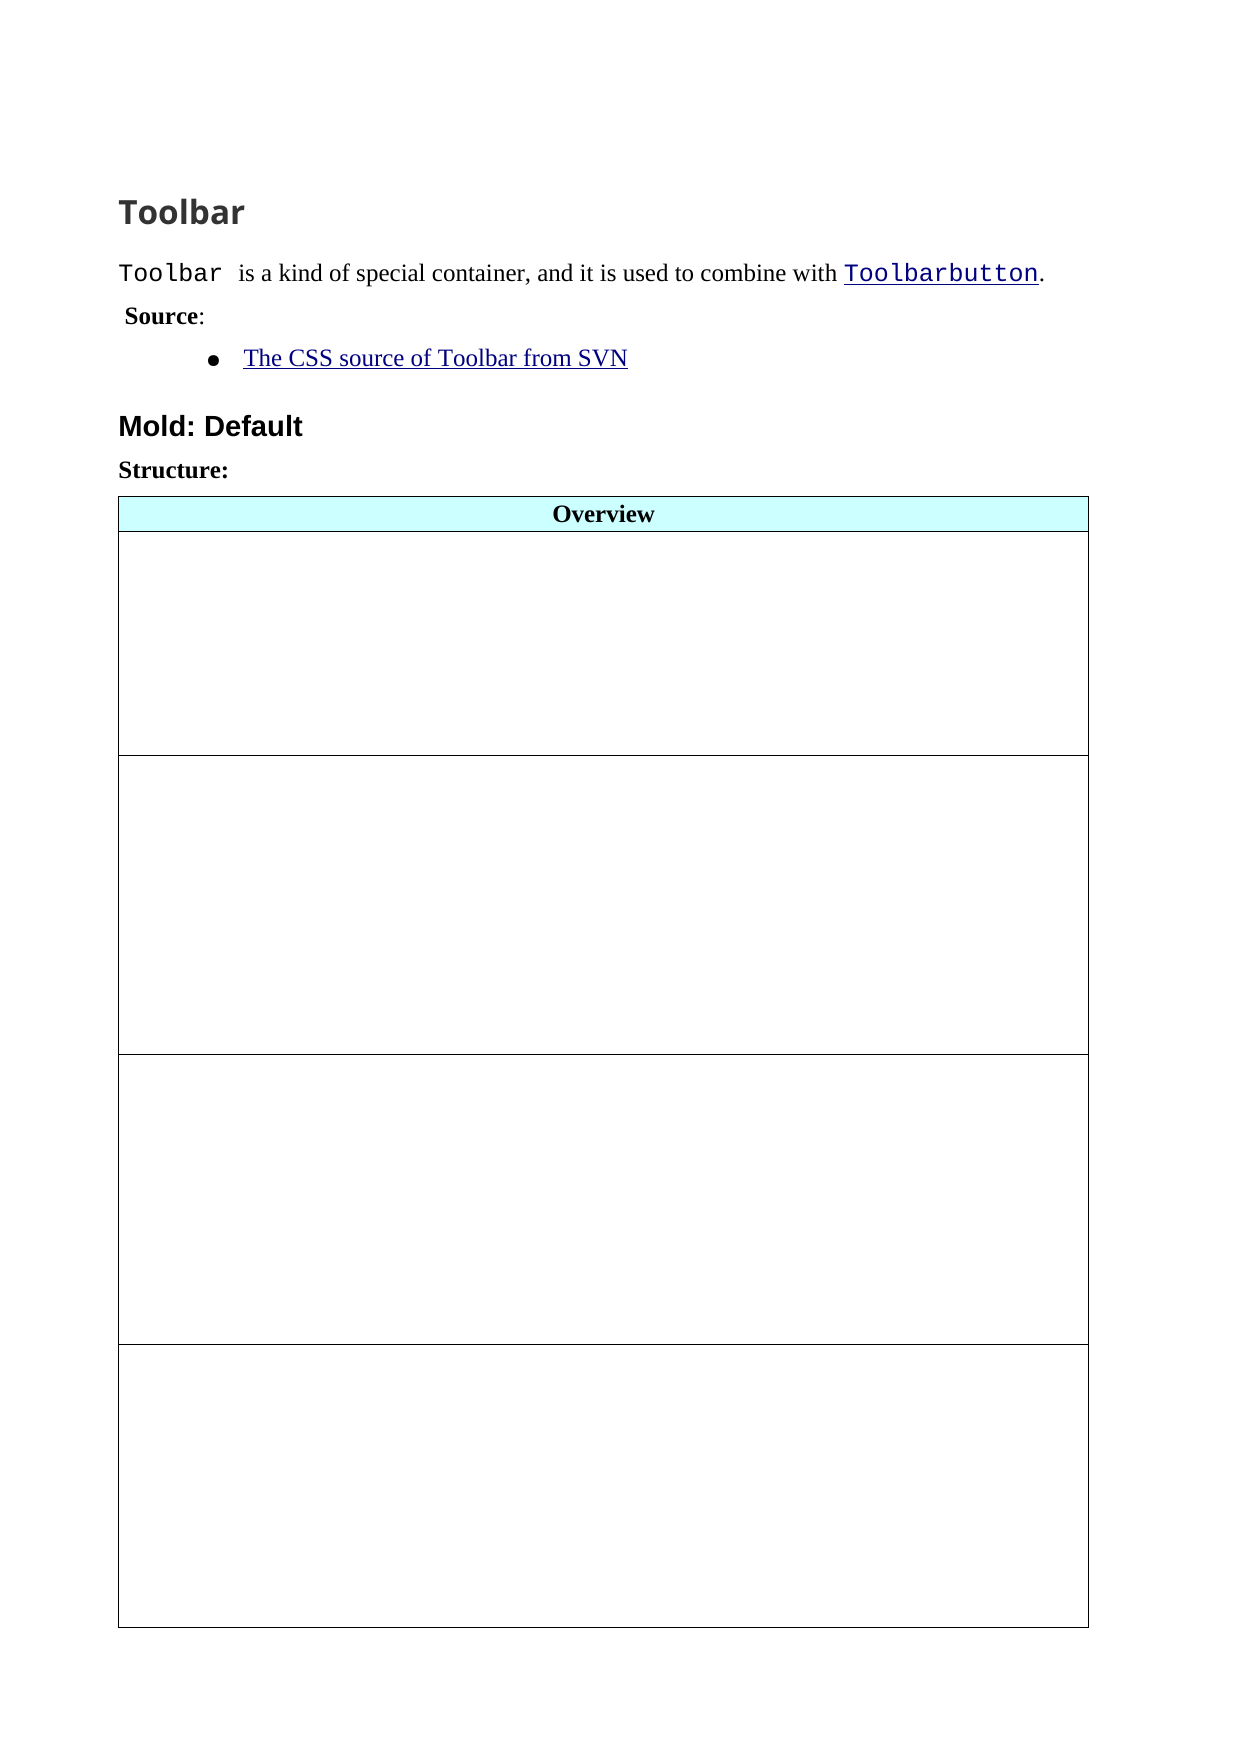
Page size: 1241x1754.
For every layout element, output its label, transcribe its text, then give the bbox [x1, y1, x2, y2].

list The CSS source of Toolbar from SVN [236, 343, 1122, 371]
text Source: [118, 301, 1122, 330]
table_cell [119, 532, 1088, 755]
text Toolbar is a kind of special container, and it is used to combine with Toolbarbutton. [118, 258, 1122, 289]
subtitle Toolbar [118, 189, 1122, 234]
table_header Overview [119, 497, 1088, 531]
subtitle Mold: Default [118, 409, 1122, 442]
table_cell [119, 1055, 1088, 1344]
text Structure: [118, 455, 1122, 484]
table_cell [119, 756, 1088, 1054]
table_cell [119, 1345, 1088, 1627]
